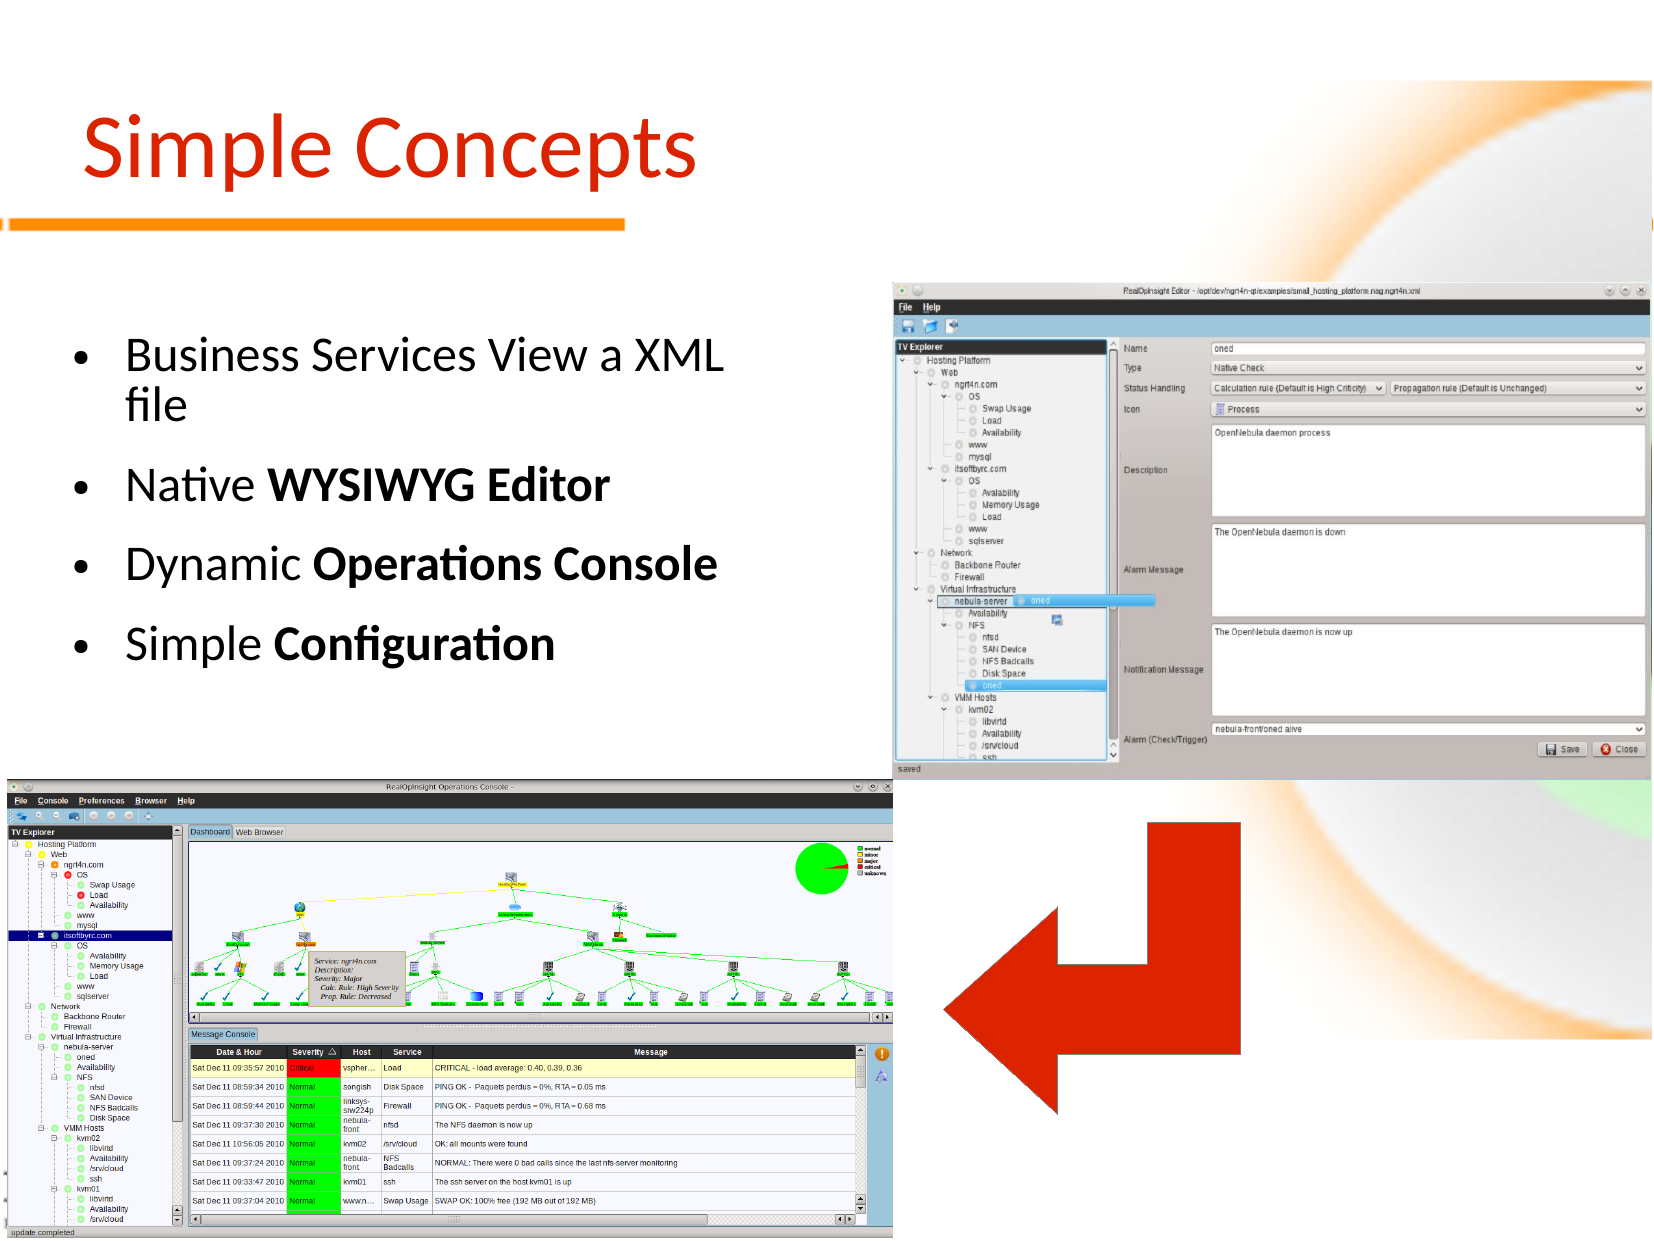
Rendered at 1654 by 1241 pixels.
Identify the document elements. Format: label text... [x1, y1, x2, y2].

title Simple Concepts [82, 73, 1547, 237]
text_box [943, 822, 1241, 1115]
list Business Services View a XML file Native WYSIWYG Editor Dynamic Operations Console Simple Configuration [54, 334, 765, 779]
picture [0, 0, 1654, 1241]
